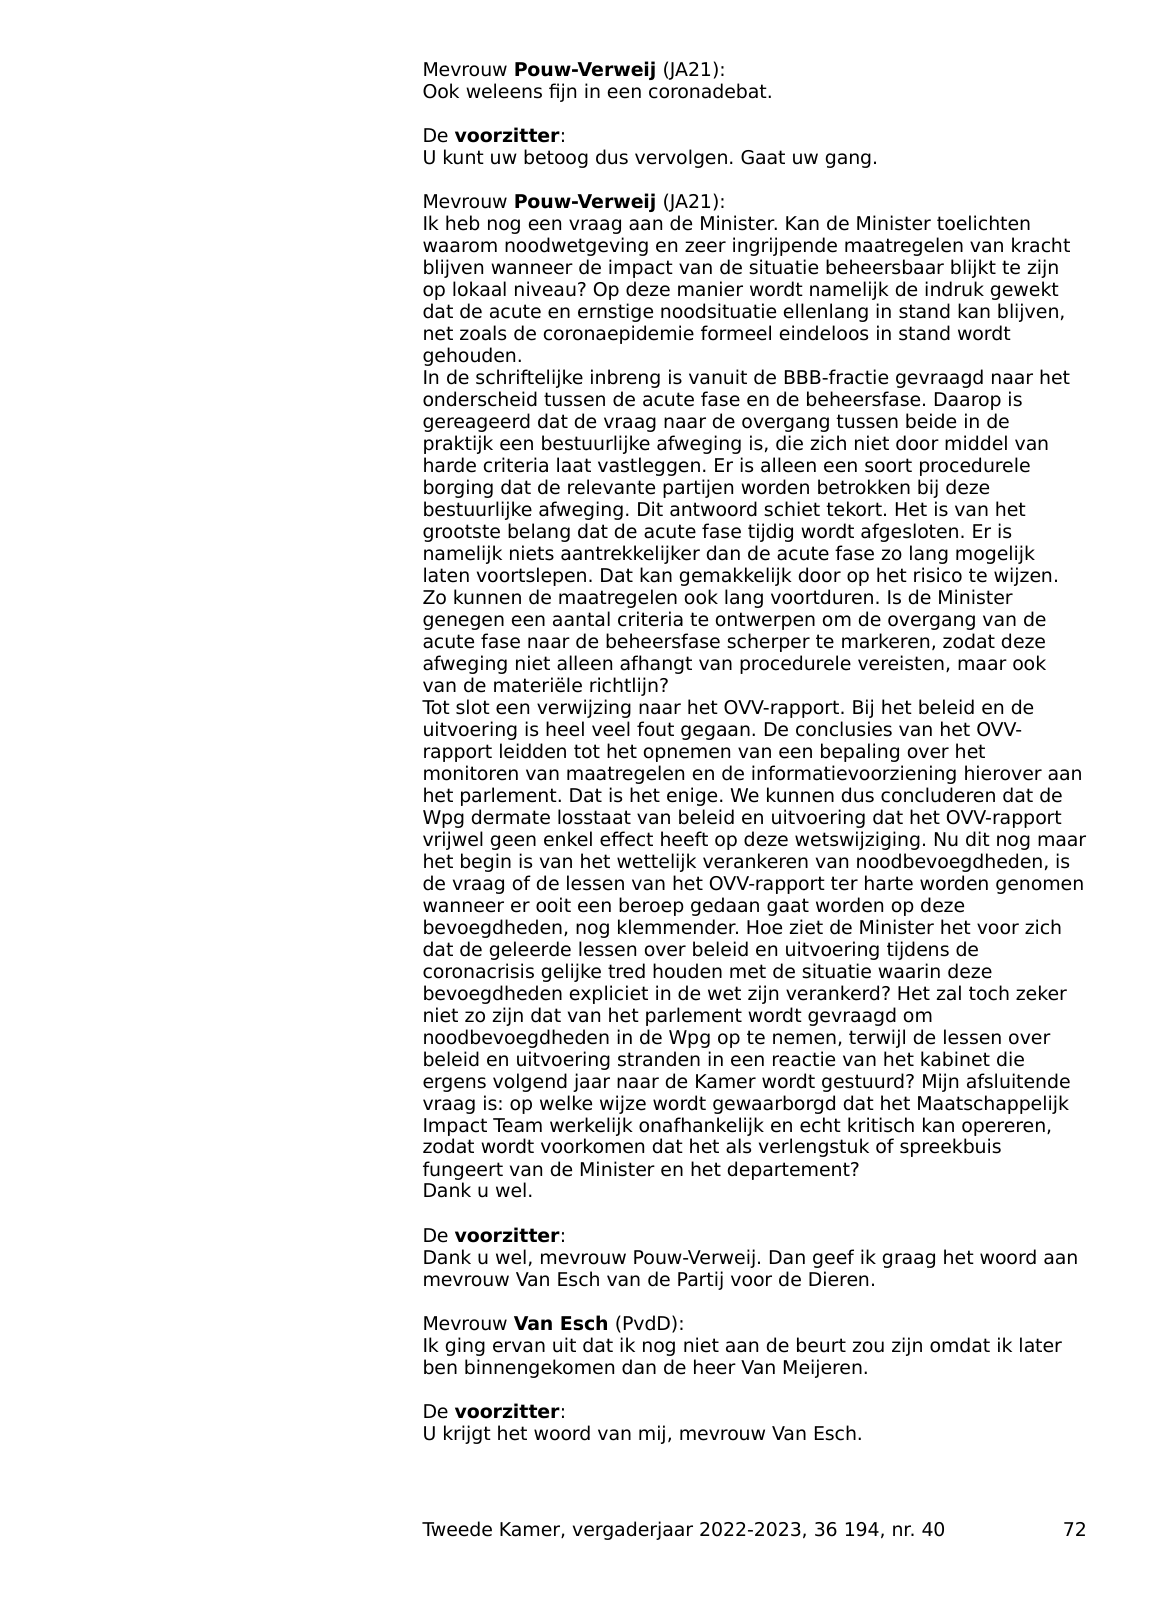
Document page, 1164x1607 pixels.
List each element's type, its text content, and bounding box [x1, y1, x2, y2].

text Ik heb nog een vraag aan de Minister. Kan de Minister toelichten waarom noodwetgeving en zeer ingrijpende maatregelen van kracht blijven wanneer de impact van de situatie beheersbaar blijkt te zijn op lokaal niveau? Op deze manier wordt namelijk de indruk gewekt dat de acute en ernstige noodsituatie ellenlang in stand kan blijven, net zoals de coronaepidemie formeel eindeloos in stand wordt gehouden. [422, 213, 1087, 367]
text Tot slot een verwijzing naar het OVV-rapport. Bij het beleid en de uitvoering is heel veel fout gegaan. De conclusies van het OVV-rapport leidden tot het opnemen van een bepaling over het monitoren van maatregelen en de informatievoorziening hierover aan het parlement. Dat is het enige. We kunnen dus concluderen dat de Wpg dermate losstaat van beleid en uitvoering dat het OVV-rapport vrijwel geen enkel effect heeft op deze wetswijziging. Nu dit nog maar het begin is van het wettelijk verankeren van noodbevoegdheden, is de vraag of de lessen van het OVV-rapport ter harte worden genomen wanneer er ooit een beroep gedaan gaat worden op deze bevoegdheden, nog klemmender. Hoe ziet de Minister het voor zich dat de geleerde lessen over beleid en uitvoering tijdens de coronacrisis gelijke tred houden met de situatie waarin deze bevoegdheden expliciet in de wet zijn verankerd? Het zal toch zeker niet zo zijn dat van het parlement wordt gevraagd om noodbevoegdheden in de Wpg op te nemen, terwijl de lessen over beleid en uitvoering stranden in een reactie van het kabinet die ergens volgend jaar naar de Kamer wordt gestuurd? Mijn afsluitende vraag is: op welke wijze wordt gewaarborgd dat het Maatschappelijk Impact Team werkelijk onafhankelijk en echt kritisch kan opereren, zodat wordt voorkomen dat het als verlengstuk of spreekbuis fungeert van de Minister en het departement? [422, 697, 1087, 1180]
text Dank u wel, mevrouw Pouw-Verweij. Dan geef ik graag het woord aan mevrouw Van Esch van de Partij voor de Dieren. [422, 1247, 1087, 1291]
text De voorzitter: [422, 125, 1087, 147]
text U krijgt het woord van mij, mevrouw Van Esch. [422, 1423, 1087, 1445]
text U kunt uw betoog dus vervolgen. Gaat uw gang. [422, 147, 1087, 169]
text De voorzitter: [422, 1224, 1087, 1247]
text In de schriftelijke inbreng is vanuit de BBB-fractie gevraagd naar het onderscheid tussen de acute fase en de beheersfase. Daarop is gereageerd dat de vraag naar de overgang tussen beide in de praktijk een bestuurlijke afweging is, die zich niet door middel van harde criteria laat vastleggen. Er is alleen een soort procedurele borging dat de relevante partijen worden betrokken bij deze bestuurlijke afweging. Dit antwoord schiet tekort. Het is van het grootste belang dat de acute fase tijdig wordt afgesloten. Er is namelijk niets aantrekkelijker dan de acute fase zo lang mogelijk laten voortslepen. Dat kan gemakkelijk door op het risico te wijzen. Zo kunnen de maatregelen ook lang voortduren. Is de Minister genegen een aantal criteria te ontwerpen om de overgang van de acute fase naar de beheersfase scherper te markeren, zodat deze afweging niet alleen afhangt van procedurele vereisten, maar ook van de materiële richtlijn? [422, 367, 1087, 697]
text Mevrouw Van Esch (PvdD): [422, 1313, 1087, 1335]
text De voorzitter: [422, 1401, 1087, 1423]
text Dank u wel. [422, 1180, 1087, 1202]
text Mevrouw Pouw-Verweij (JA21): [422, 59, 1087, 81]
text Mevrouw Pouw-Verweij (JA21): [422, 191, 1087, 213]
text Ik ging ervan uit dat ik nog niet aan de beurt zou zijn omdat ik later ben binnengekomen dan de heer Van Meijeren. [422, 1335, 1087, 1379]
text Ook weleens fijn in een coronadebat. [422, 81, 1087, 103]
